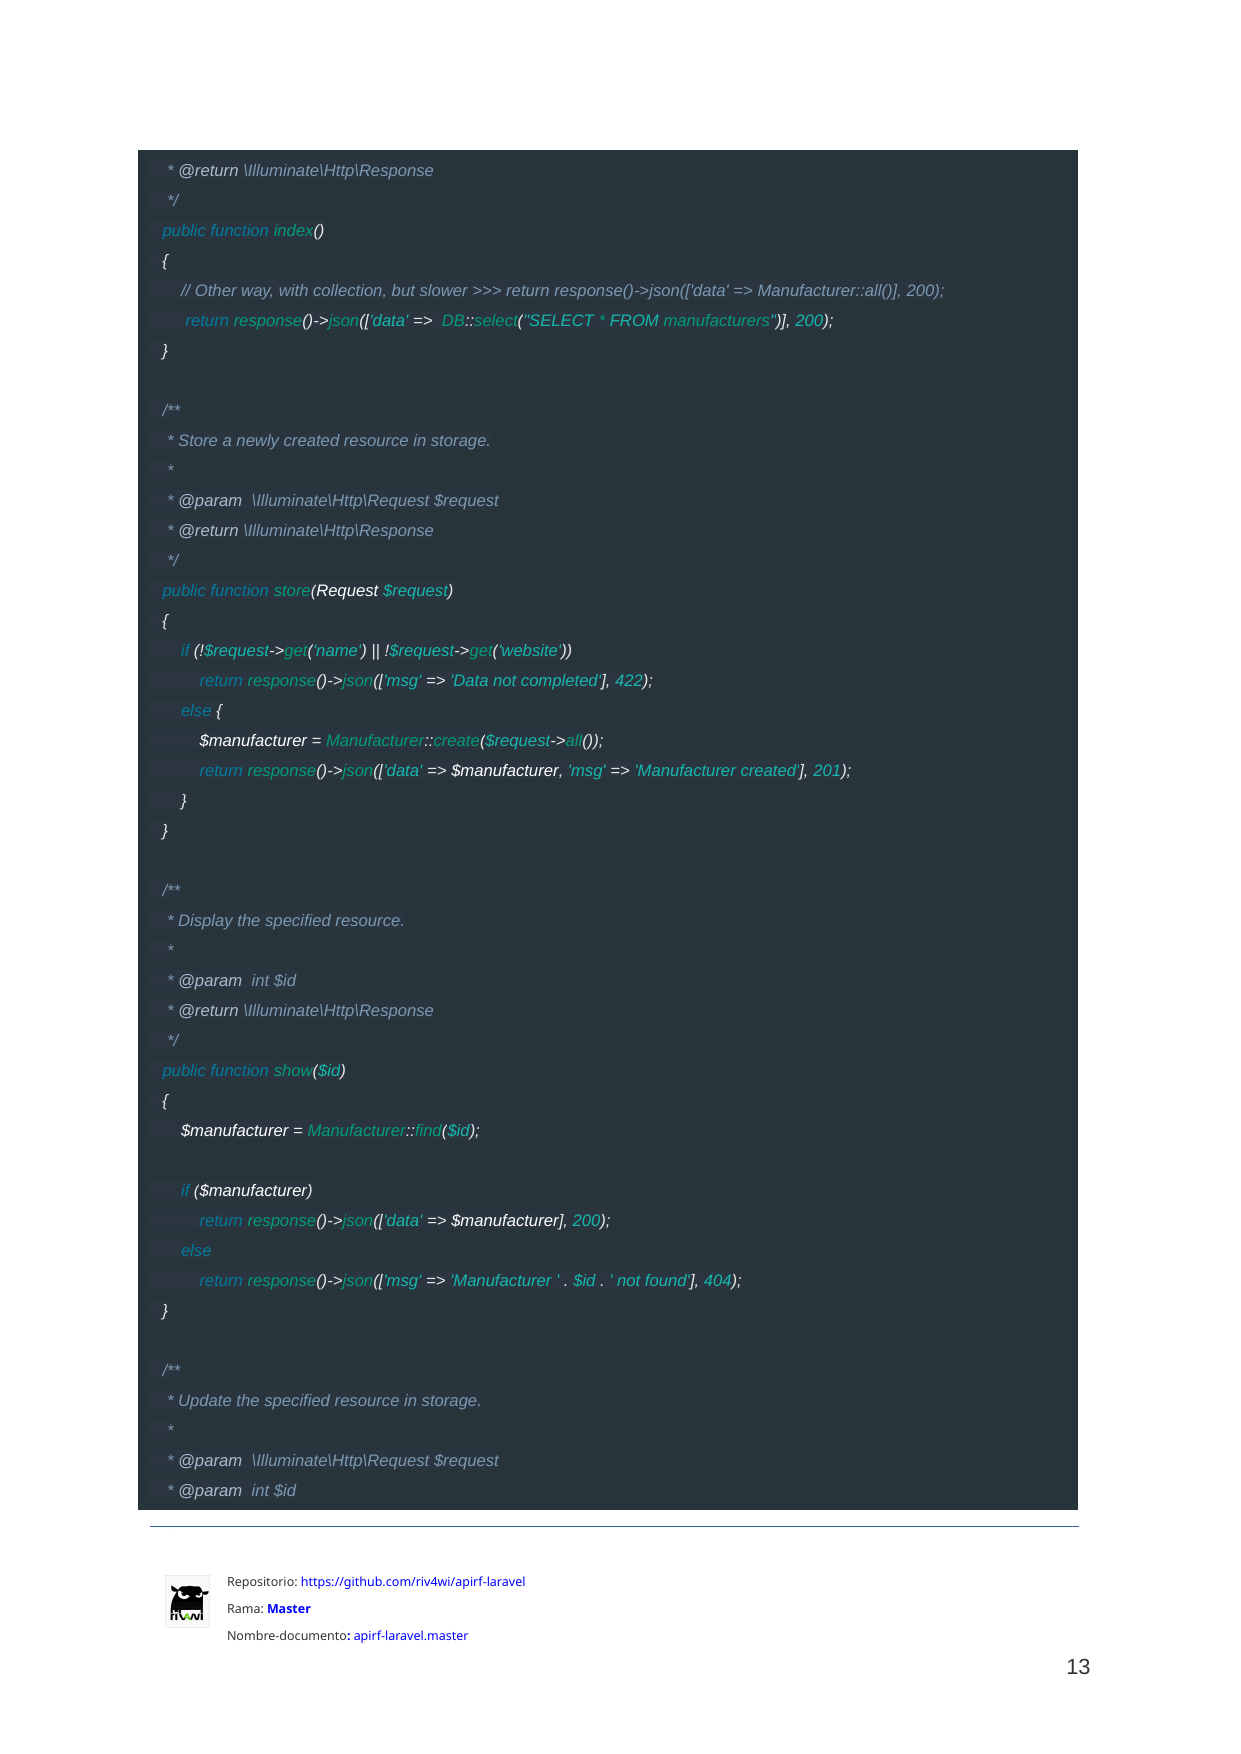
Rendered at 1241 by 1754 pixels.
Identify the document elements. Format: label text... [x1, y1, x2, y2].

picture [165, 1575, 210, 1628]
table_header * @return \Illuminate\Http\Response */ public function index() { // Other way, with collection, but slower >>> return response()->json(['data' => Manufacturer::all()], 200); return response()->json(['data' => DB::select("SELECT * FROM manufacturers")], 200); } /** * Store a newly created resource in storage. * * @param \Illuminate\Http\Request $request * @return \Illuminate\Http\Response */ public function store(Request $request) { if (!$request->get('name') || !$request->get('website')) return response()->json(['msg' => 'Data not completed'], 422); else { $manufacturer = Manufacturer::create($request->all()); return response()->json(['data' => $manufacturer, 'msg' => 'Manufacturer created'], 201); } } /** * Display the specified resource. * * @param int $id * @return \Illuminate\Http\Response */ public function show($id) { $manufacturer = Manufacturer::find($id); if ($manufacturer) return response()->json(['data' => $manufacturer], 200); else return response()->json(['msg' => 'Manufacturer ' . $id . ' not found'], 404); } /** * Update the specified resource in storage. * * @param \Illuminate\Http\Request $request * @param int $id [138, 150, 1078, 1510]
